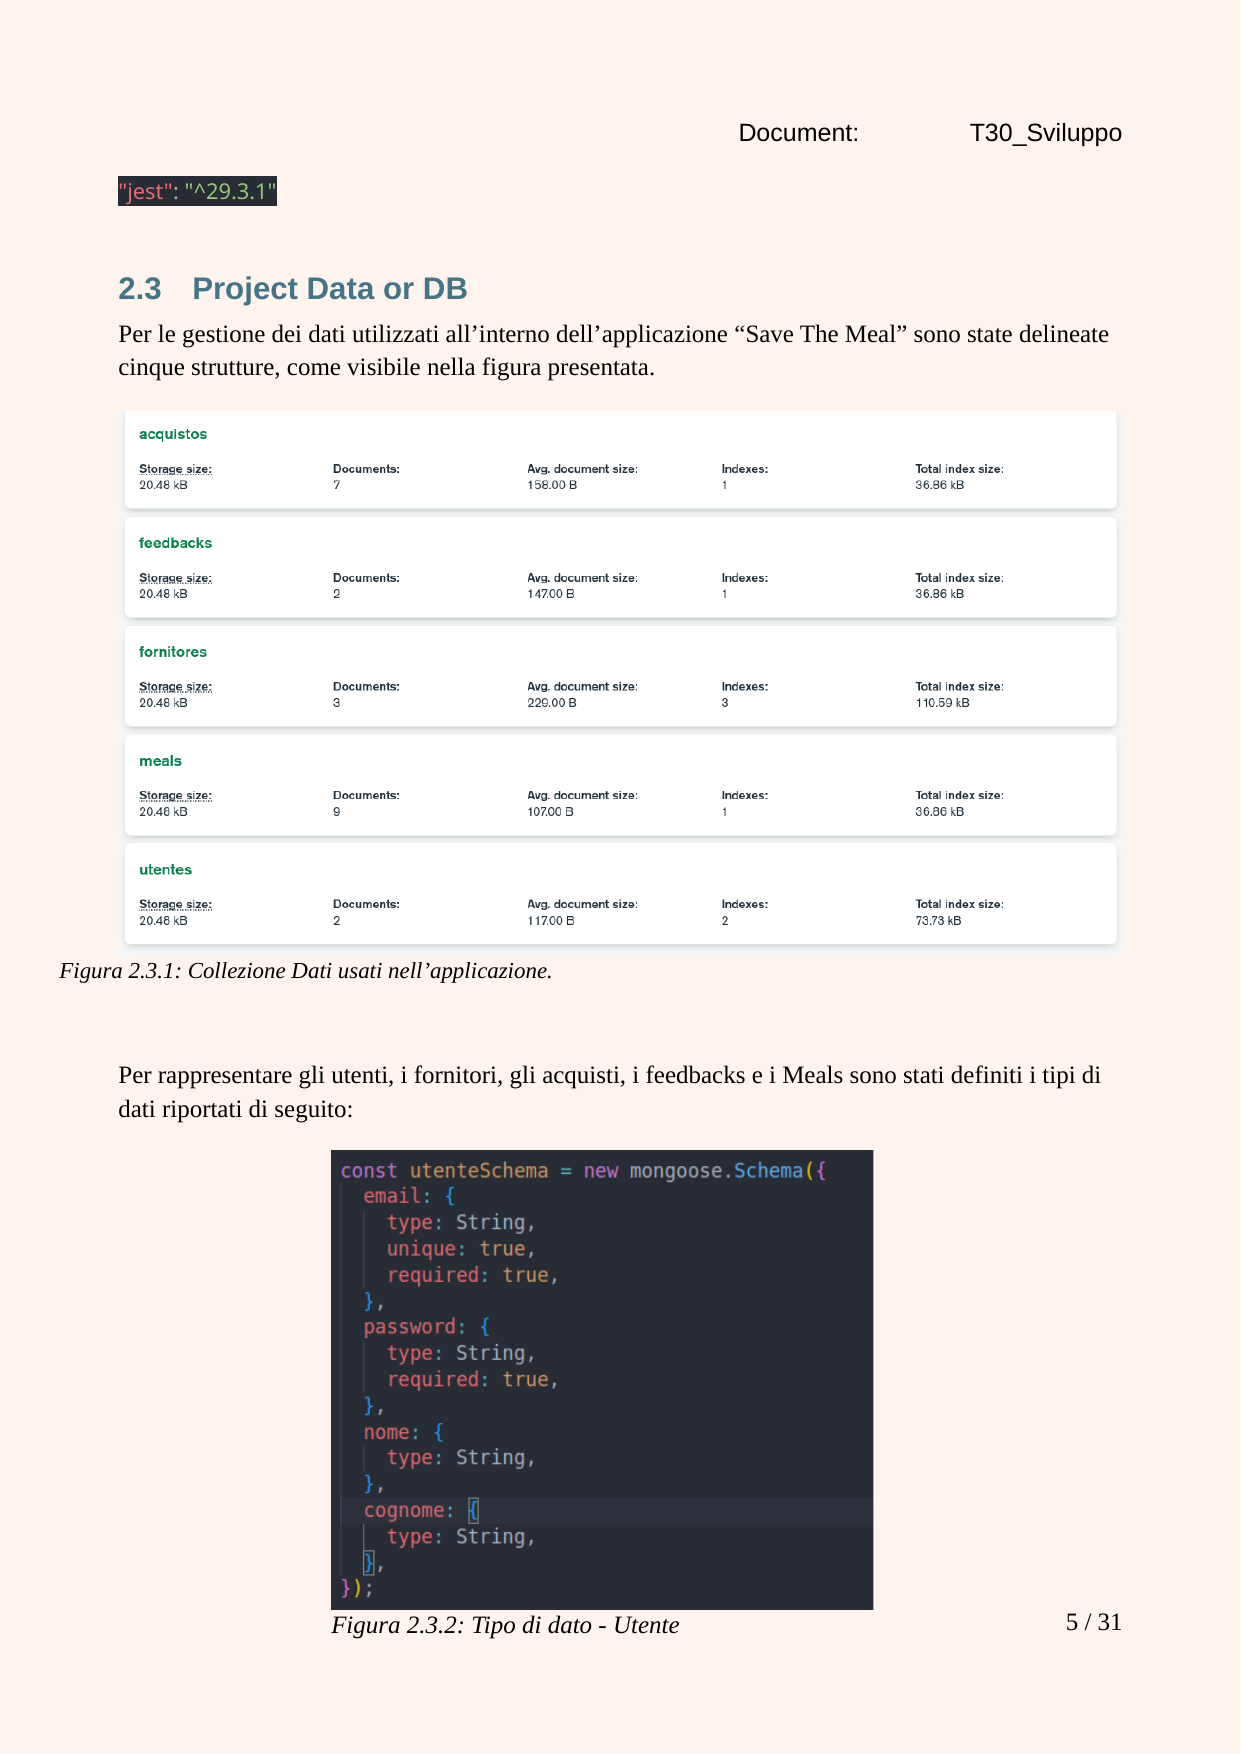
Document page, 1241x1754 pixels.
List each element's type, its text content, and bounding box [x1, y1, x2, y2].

text Figura 2.3.2: Tipo di dato - Utente [331, 1610, 873, 1639]
text "jest": "^29.3.1" [118, 176, 1122, 206]
subtitle Project Data or DB [118, 270, 1122, 306]
text Figura 2.3.1: Collezione Dati usati nell’applicazione. [59, 957, 1181, 983]
picture [331, 1150, 874, 1610]
text Per rappresentare gli utenti, i fornitori, gli acquisti, i feedbacks e i Meals sono stati definiti i tipi di dati riportati di seguito: [118, 1061, 1122, 1122]
picture [118, 411, 1123, 957]
text Per le gestione dei dati utilizzati all’interno dell’applicazione “Save The Meal” sono state delineate cinque strutture, come visibile nella figura presentata. [118, 319, 1122, 381]
